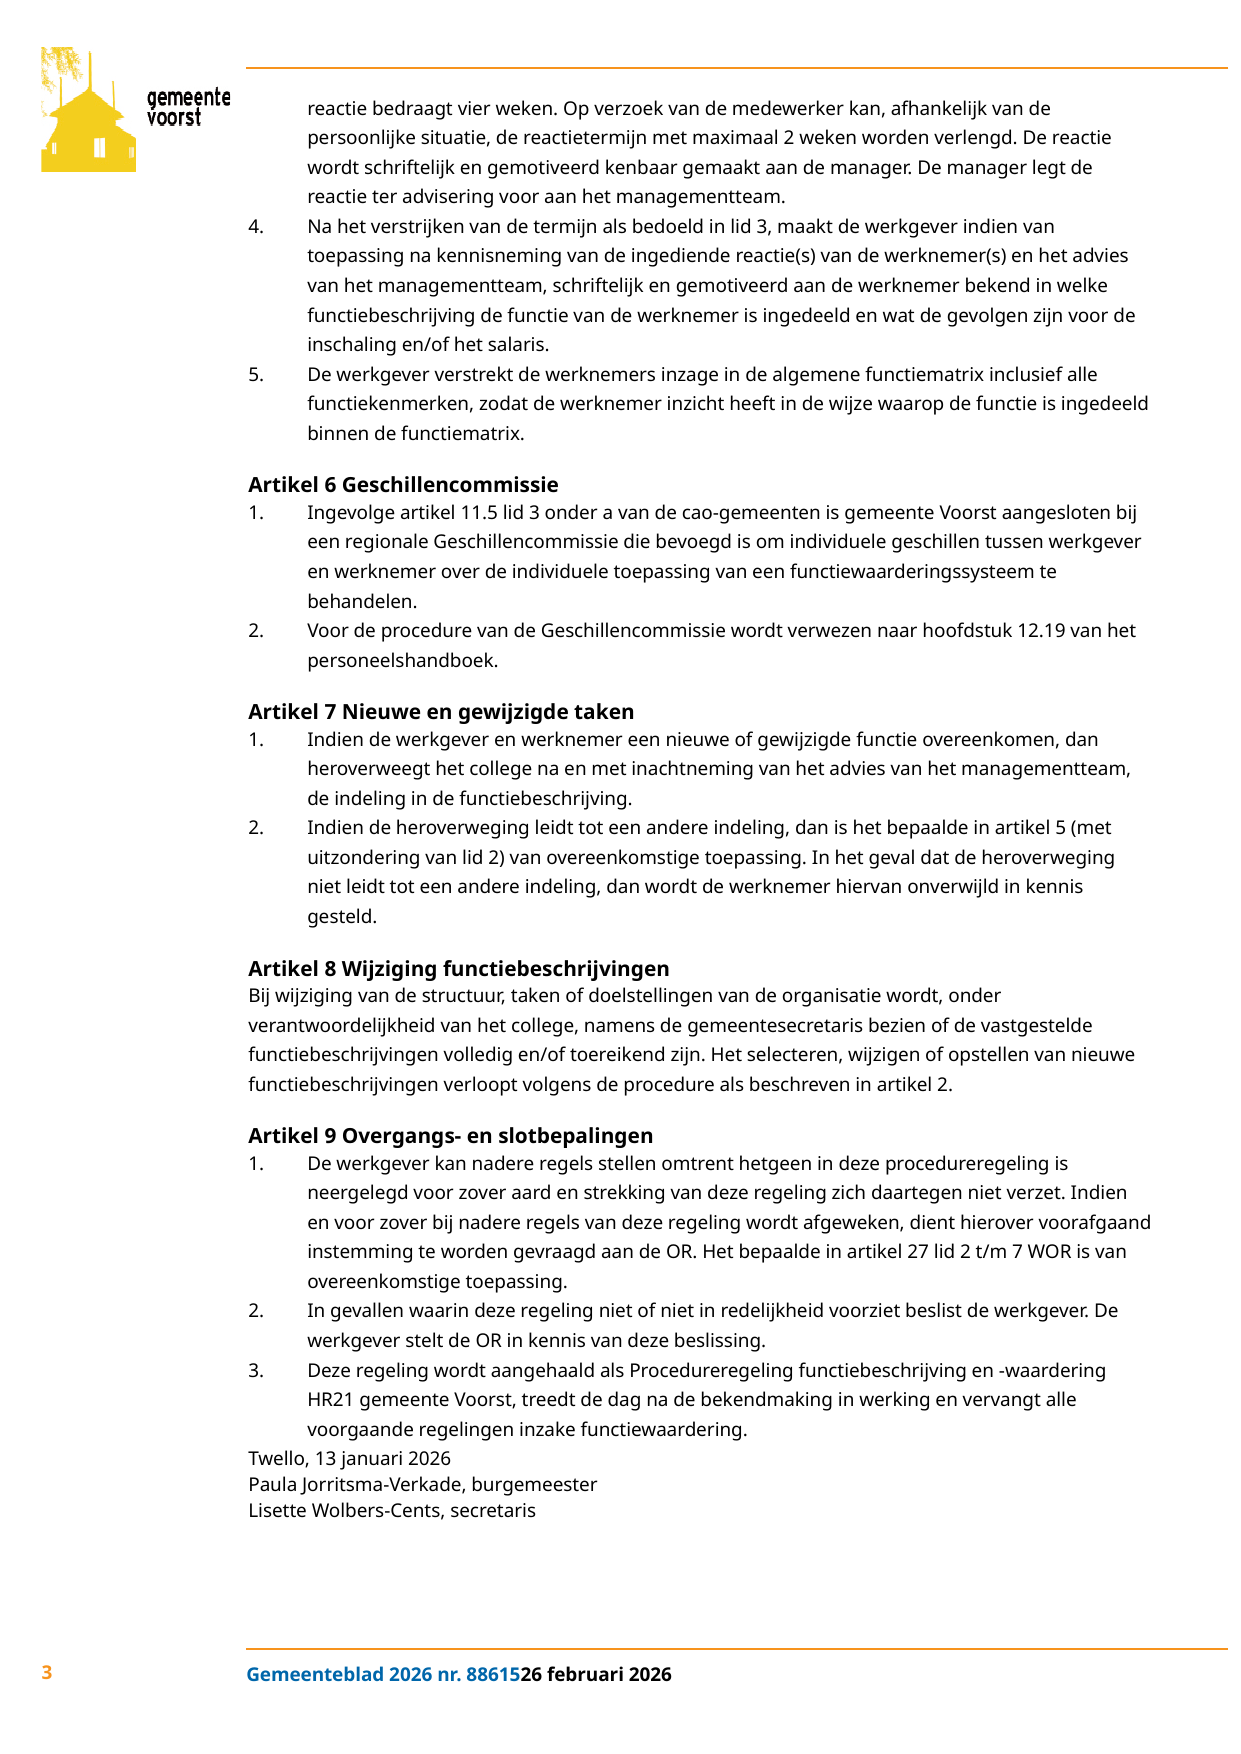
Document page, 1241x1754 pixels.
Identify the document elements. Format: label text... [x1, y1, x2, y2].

list reactie bedraagt vier weken. Op verzoek van de medewerker kan, afhankelijk van de persoonlijke situatie, de reactietermijn met maximaal 2 weken worden verlengd. De reactie wordt schriftelijk en gemotiveerd kenbaar gemaakt aan de manager. De manager legt de reactie ter advisering voor aan het managementteam. [248, 95, 1152, 209]
picture [41, 47, 231, 172]
list De werkgever verstrekt de werknemers inzage in de algemene functiematrix inclusief alle functiekenmerken, zodat de werknemer inzicht heeft in de wijze waarop de functie is ingedeeld binnen de functiematrix. [248, 361, 1152, 446]
list Voor de procedure van de Geschillencommissie wordt verwezen naar hoofdstuk 12.19 van het personeelshandboek. [248, 617, 1152, 673]
text Paula Jorritsma-Verkade, burgemeester [248, 1471, 1152, 1497]
list Na het verstrijken van de termijn als bedoeld in lid 3, maakt de werkgever indien van toepassing na kennisneming van de ingediende reactie(s) van de werknemer(s) en het advies van het managementteam, schriftelijk en gemotiveerd aan de werknemer bekend in welke functiebeschrijving de functie van de werknemer is ingedeeld en wat de gevolgen zijn voor de inschaling en/of het salaris. [248, 213, 1152, 357]
text Artikel 7 Nieuwe en gewijzigde taken [248, 697, 1152, 726]
text Bij wijziging van de structuur, taken of doelstellingen van de organisatie wordt, onder verantwoordelijkheid van het college, namens de gemeentesecretaris bezien of de vastgestelde functiebeschrijvingen volledig en/of toereikend zijn. Het selecteren, wijzigen of opstellen van nieuwe functiebeschrijvingen verloopt volgens de procedure als beschreven in artikel 2. [248, 982, 1152, 1097]
list In gevallen waarin deze regeling niet of niet in redelijkheid voorziet beslist de werkgever. De werkgever stelt de OR in kennis van deze beslissing. [248, 1298, 1152, 1353]
list Ingevolge artikel 11.5 lid 3 onder a van de cao-gemeenten is gemeente Voorst aangesloten bij een regionale Geschillencommissie die bevoegd is om individuele geschillen tussen werkgever en werknemer over de individuele toepassing van een functiewaarderingssysteem te behandelen. [248, 499, 1152, 613]
text Lisette Wolbers-Cents, secretaris [248, 1497, 1152, 1523]
list Indien de heroverweging leidt tot een andere indeling, dan is het bepaalde in artikel 5 (met uitzondering van lid 2) van overeenkomstige toepassing. In het geval dat de heroverweging niet leidt tot een andere indeling, dan wordt de werknemer hiervan onverwijld in kennis gesteld. [248, 814, 1152, 929]
text Artikel 8 Wijziging functiebeschrijvingen [248, 954, 1152, 982]
list Deze regeling wordt aangehaald als Procedureregeling functiebeschrijving en -waardering HR21 gemeente Voorst, treedt de dag na de bekendmaking in werking en vervangt alle voorgaande regelingen inzake functiewaardering. [248, 1357, 1152, 1442]
text Artikel 6 Geschillencommissie [248, 471, 1152, 499]
list Indien de werkgever en werknemer een nieuwe of gewijzigde functie overeenkomen, dan heroverweegt het college na en met inachtneming van het advies van het managementteam, de indeling in de functiebeschrijving. [248, 726, 1152, 811]
list De werkgever kan nadere regels stellen omtrent hetgeen in deze procedureregeling is neergelegd voor zover aard en strekking van deze regeling zich daartegen niet verzet. Indien en voor zover bij nadere regels van deze regeling wordt afgeweken, dient hierover voorafgaand instemming te worden gevraagd aan de OR. Het bepaalde in artikel 27 lid 2 t/m 7 WOR is van overeenkomstige toepassing. [248, 1150, 1152, 1294]
text Artikel 9 Overgangs- en slotbepalingen [248, 1121, 1152, 1150]
text Twello, 13 januari 2026 [248, 1446, 1152, 1471]
